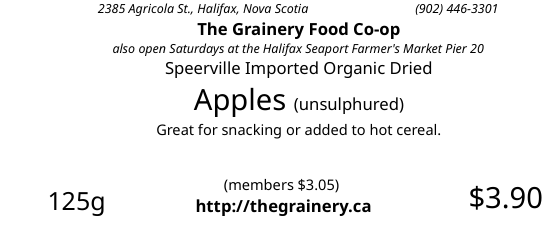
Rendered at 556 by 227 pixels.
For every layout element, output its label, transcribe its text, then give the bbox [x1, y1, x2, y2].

table_header 2385 Agricola St., Halifax, Nova Scotia (902) 446-3301 The Grainery Food Co-op also open Saturdays at the Halifax Seaport Farmer's Market Pier 20 [47, 0, 550, 57]
table_cell Speerville Imported Organic Dried Apples (unsulphured) Great for snacking or added to hot cereal. [47, 57, 550, 175]
table_cell $3.90 [415, 175, 550, 217]
table_cell 125g [47, 175, 151, 217]
table_cell (members $3.05) http://thegrainery.ca [151, 175, 415, 217]
